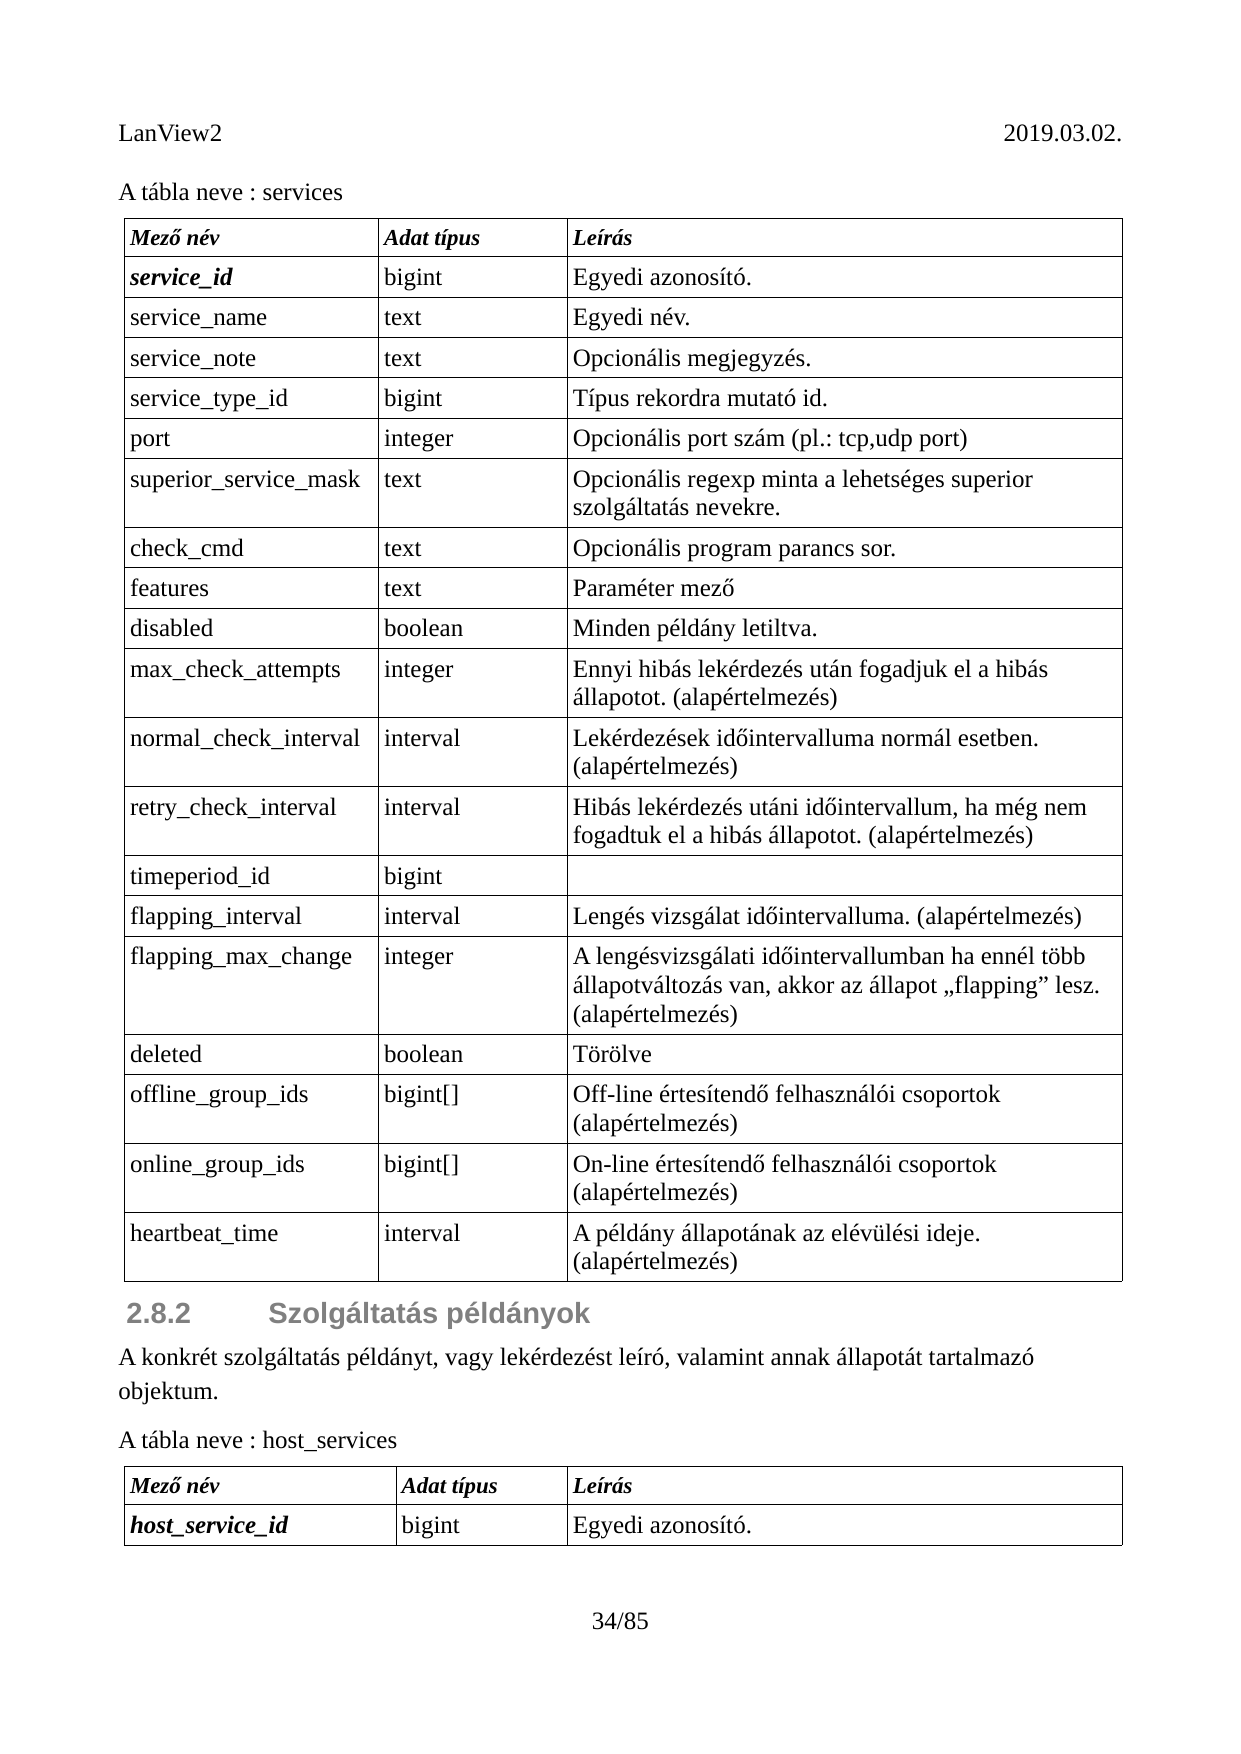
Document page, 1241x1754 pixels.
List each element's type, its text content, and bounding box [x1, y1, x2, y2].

table_cell online_group_ids [125, 1144, 378, 1212]
table_cell Paraméter mező [568, 568, 1122, 607]
table_cell bigint [379, 856, 567, 895]
text A konkrét szolgáltatás példányt, vagy lekérdezést leíró, valamint annak állapotát tartalmazó objektum. [118, 1342, 1122, 1405]
table_cell flapping_max_change [125, 937, 378, 1033]
table_cell Opcionális port szám (pl.: tcp,udp port) [568, 419, 1122, 458]
table_cell Egyedi azonosító. [568, 1505, 1122, 1545]
table_cell interval [379, 718, 567, 786]
table_cell integer [379, 937, 567, 1033]
table_cell boolean [379, 1035, 567, 1074]
table_cell interval [379, 896, 567, 936]
table_cell service_id [125, 257, 378, 297]
table_cell port [125, 419, 378, 458]
table_cell integer [379, 649, 567, 717]
table_cell interval [379, 1213, 567, 1281]
table_cell Hibás lekérdezés utáni időintervallum, ha még nem fogadtuk el a hibás állapotot. (alapértelmezés) [568, 787, 1122, 855]
table_cell integer [379, 419, 567, 458]
table_header Leírás [568, 219, 1122, 256]
table_cell text [379, 298, 567, 337]
table_cell Lengés vizsgálat időintervalluma. (alapértelmezés) [568, 896, 1122, 936]
table_cell features [125, 568, 378, 607]
table_cell normal_check_interval [125, 718, 378, 786]
table_cell boolean [379, 609, 567, 648]
table_cell service_note [125, 338, 378, 377]
table_header Mező név [125, 1467, 396, 1504]
table_cell Opcionális megjegyzés. [568, 338, 1122, 377]
table_cell interval [379, 787, 567, 855]
table_cell offline_group_ids [125, 1075, 378, 1143]
table_cell text [379, 568, 567, 607]
table_cell bigint[] [379, 1144, 567, 1212]
table_cell Típus rekordra mutató id. [568, 378, 1122, 417]
table_header Adat típus [379, 219, 567, 256]
table_cell check_cmd [125, 528, 378, 567]
table_cell retry_check_interval [125, 787, 378, 855]
table_cell host_service_id [125, 1505, 396, 1545]
table_header Mező név [125, 219, 378, 256]
table_cell heartbeat_time [125, 1213, 378, 1281]
table_cell Lekérdezések időintervalluma normál esetben. (alapértelmezés) [568, 718, 1122, 786]
table_cell disabled [125, 609, 378, 648]
text A tábla neve : services [118, 177, 1122, 206]
table_cell service_type_id [125, 378, 378, 417]
table_cell A példány állapotának az elévülési ideje. (alapértelmezés) [568, 1213, 1122, 1281]
table_cell timeperiod_id [125, 856, 378, 895]
table_cell max_check_attempts [125, 649, 378, 717]
table_cell Egyedi azonosító. [568, 257, 1122, 297]
table_cell Opcionális regexp minta a lehetséges superior szolgáltatás nevekre. [568, 459, 1122, 527]
table_cell Opcionális program parancs sor. [568, 528, 1122, 567]
table_cell Törölve [568, 1035, 1122, 1074]
table_cell text [379, 528, 567, 567]
table_cell text [379, 459, 567, 527]
text A tábla neve : host_services [118, 1425, 1122, 1454]
table_cell text [379, 338, 567, 377]
subtitle Szolgáltatás példányok [118, 1296, 1122, 1329]
table_cell Egyedi név. [568, 298, 1122, 337]
table_header Leírás [568, 1467, 1122, 1504]
table_cell [568, 856, 1122, 895]
table_cell Minden példány letiltva. [568, 609, 1122, 648]
table_cell service_name [125, 298, 378, 337]
table_cell flapping_interval [125, 896, 378, 936]
table_cell deleted [125, 1035, 378, 1074]
table_cell bigint [379, 257, 567, 297]
table_cell On-line értesítendő felhasználói csoportok (alapértelmezés) [568, 1144, 1122, 1212]
table_cell Ennyi hibás lekérdezés után fogadjuk el a hibás állapotot. (alapértelmezés) [568, 649, 1122, 717]
table_cell Off-line értesítendő felhasználói csoportok (alapértelmezés) [568, 1075, 1122, 1143]
table_cell A lengésvizsgálati időintervallumban ha ennél több állapotváltozás van, akkor az állapot „flapping” lesz. (alapértelmezés) [568, 937, 1122, 1033]
table_header Adat típus [397, 1467, 567, 1504]
table_cell bigint [379, 378, 567, 417]
table_cell bigint [397, 1505, 567, 1545]
table_cell bigint[] [379, 1075, 567, 1143]
table_cell superior_service_mask [125, 459, 378, 527]
